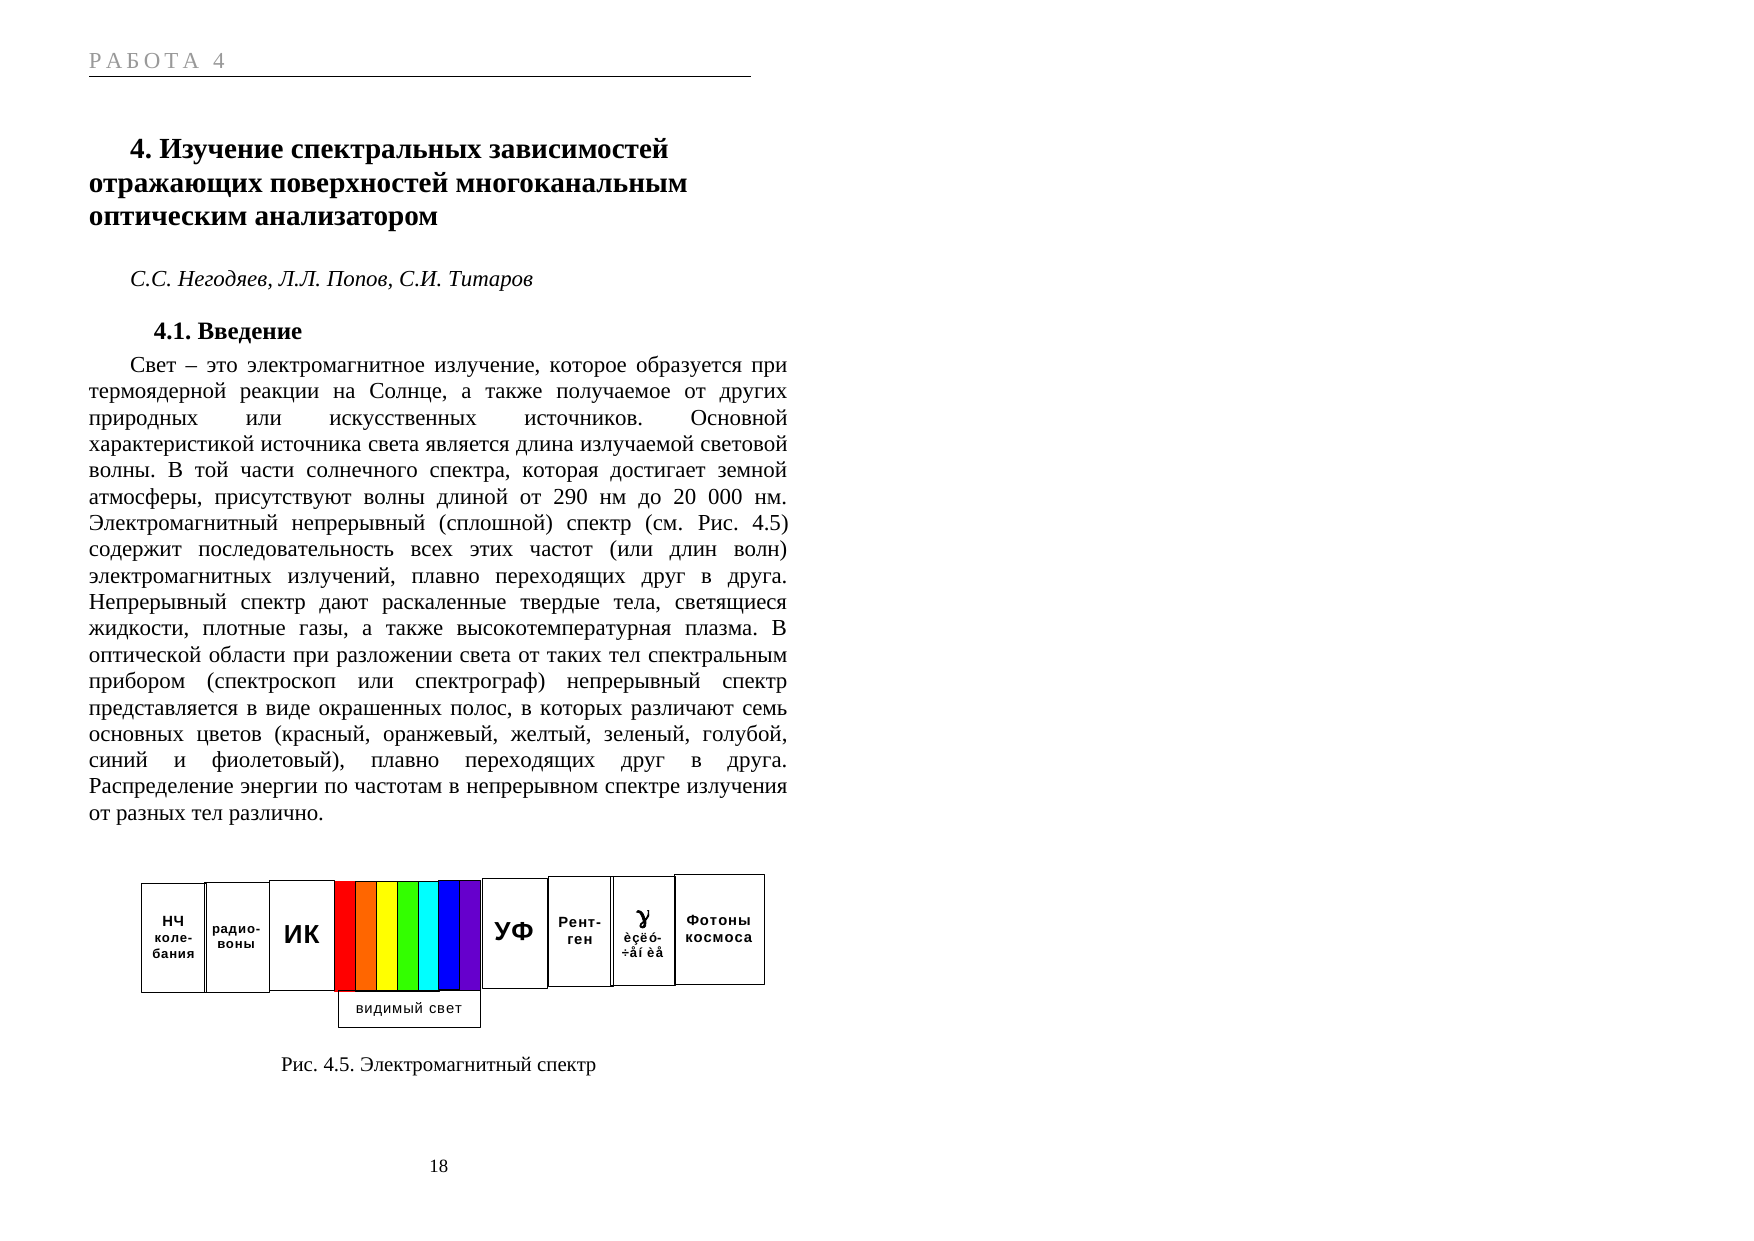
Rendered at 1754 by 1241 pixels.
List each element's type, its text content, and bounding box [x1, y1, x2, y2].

subtitle Изучение спектральных зависимостей отражающих поверхностей многоканальным оптическим анализатором [89, 131, 788, 232]
text Рис. 4.5. Электромагнитный спектр [89, 1052, 788, 1076]
text С.С. Негодяев, Л.Л. Попов, С.И. Титаров [89, 264, 788, 291]
subtitle Введение [100, 316, 788, 345]
text Свет – это электромагнитное излучение, которое образуется при термоядерной реакции на Солнце, а также получаемое от других природных или искусственных источников. Основной характеристикой источника света является длина излучаемой световой волны. В той части солнечного спектра, которая достигает земной атмосферы, присутствуют волны длиной от 290 нм до 20 000 нм. Электромагнитный непрерывный (сплошной) спектр (см. Рис. 4 .5) содержит последовательность всех этих частот (или длин волн) электромагнитных излучений, плавно переходящих друг в друга. Непрерывный спектр дают раскаленные твердые тела, светящиеся жидкости, плотные газы, а также высокотемпературная плазма. В оптической области при разложении света от таких тел спектральным прибором (спектроскоп или спектрограф) непрерывный спектр представляется в виде окрашенных полос, в которых различают семь основных цветов (красный, оранжевый, желтый, зеленый, голубой, синий и фиолетовый), плавно переходящих друг в друга. Распределение энергии по частотам в непрерывном спектре излучения от разных тел различно. [89, 351, 788, 825]
